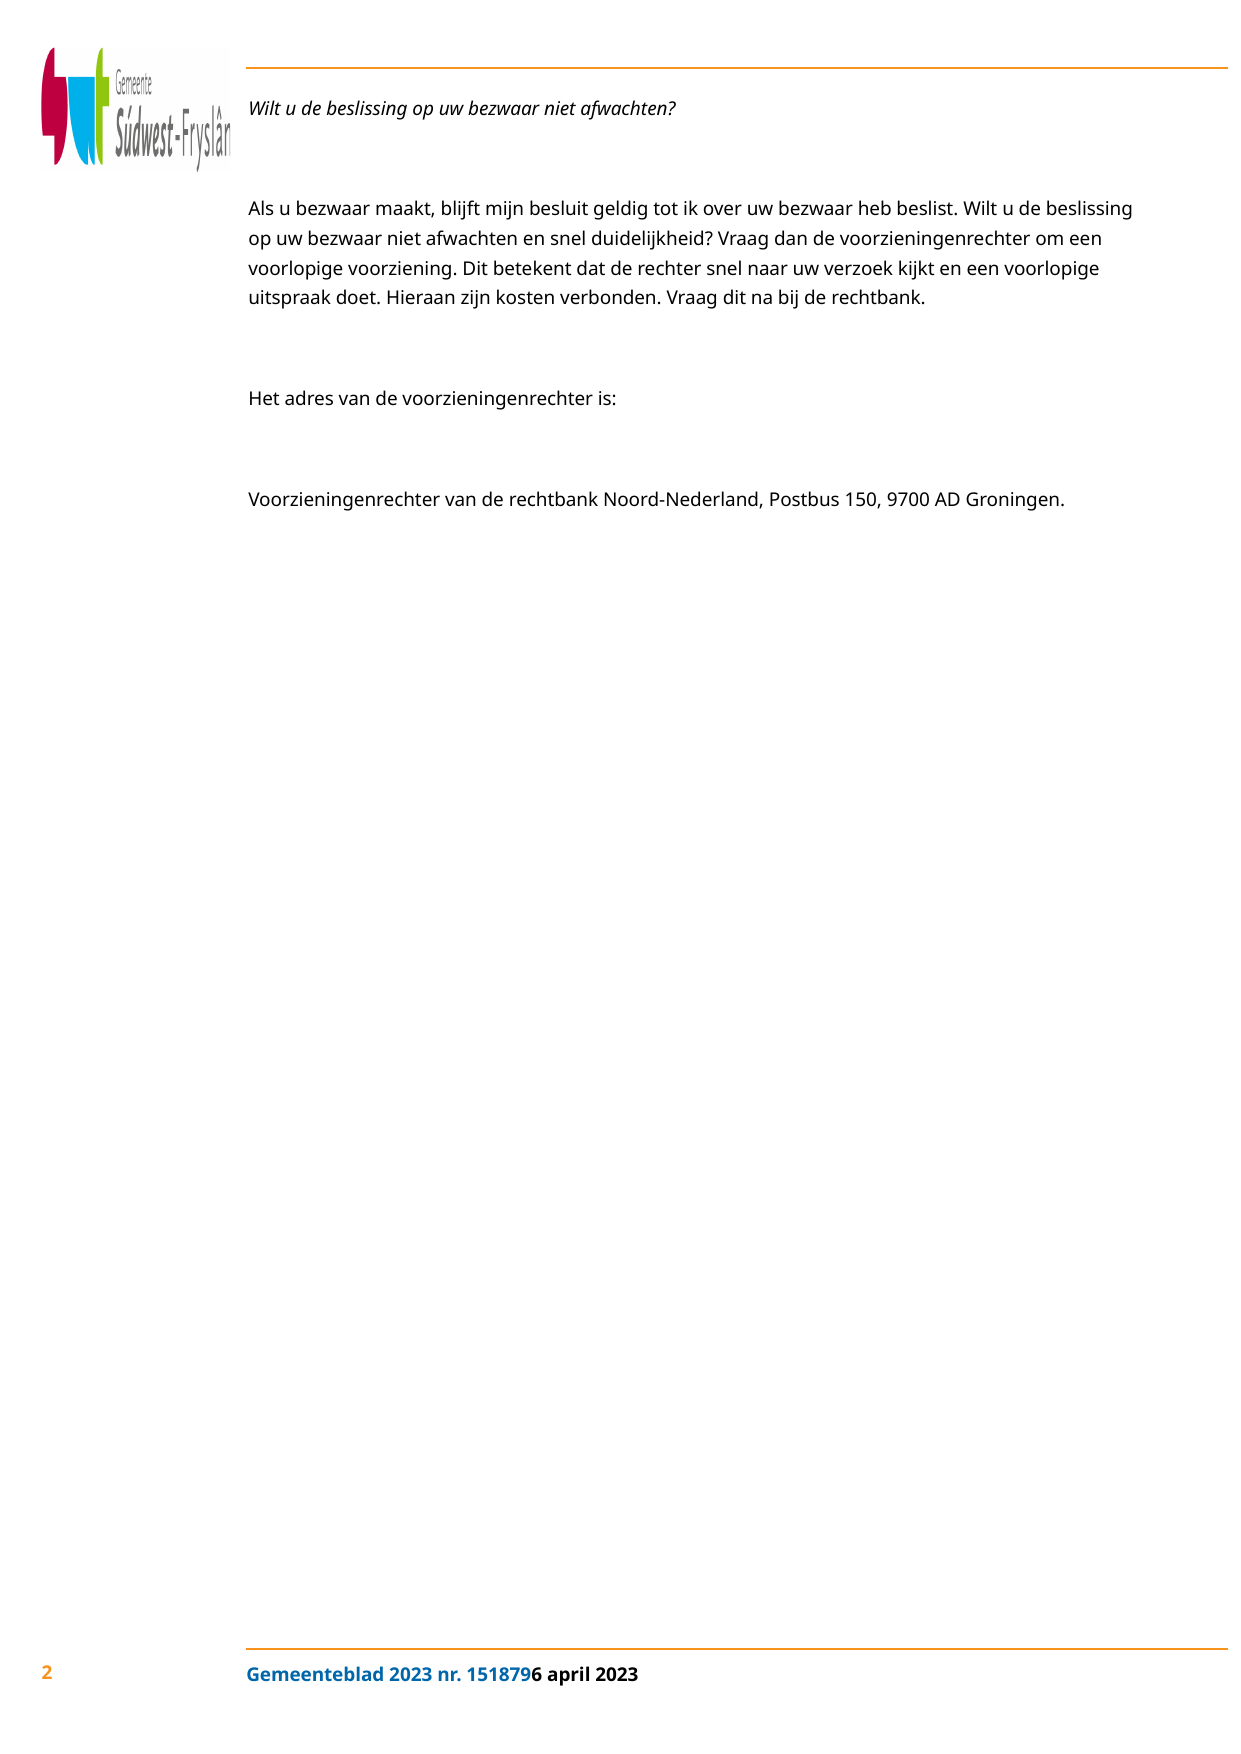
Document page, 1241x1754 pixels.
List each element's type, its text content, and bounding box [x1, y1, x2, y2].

text Als u bezwaar maakt, blijft mijn besluit geldig tot ik over uw bezwaar heb beslist. Wilt u de beslissing op uw bezwaar niet afwachten en snel duidelijkheid? Vraag dan de voorzieningenrechter om een voorlopige voorziening. Dit betekent dat de rechter snel naar uw verzoek kijkt en een voorlopige uitspraak doet. Hieraan zijn kosten verbonden. Vraag dit na bij de rechtbank. [248, 196, 1152, 310]
text Wilt u de beslissing op uw bezwaar niet afwachten? [248, 95, 1152, 121]
picture [41, 47, 231, 172]
text Het adres van de voorzieningenrechter is: [248, 385, 1152, 411]
text Voorzieningenrechter van de rechtbank Noord-Nederland, Postbus 150, 9700 AD Groningen. [248, 486, 1152, 512]
